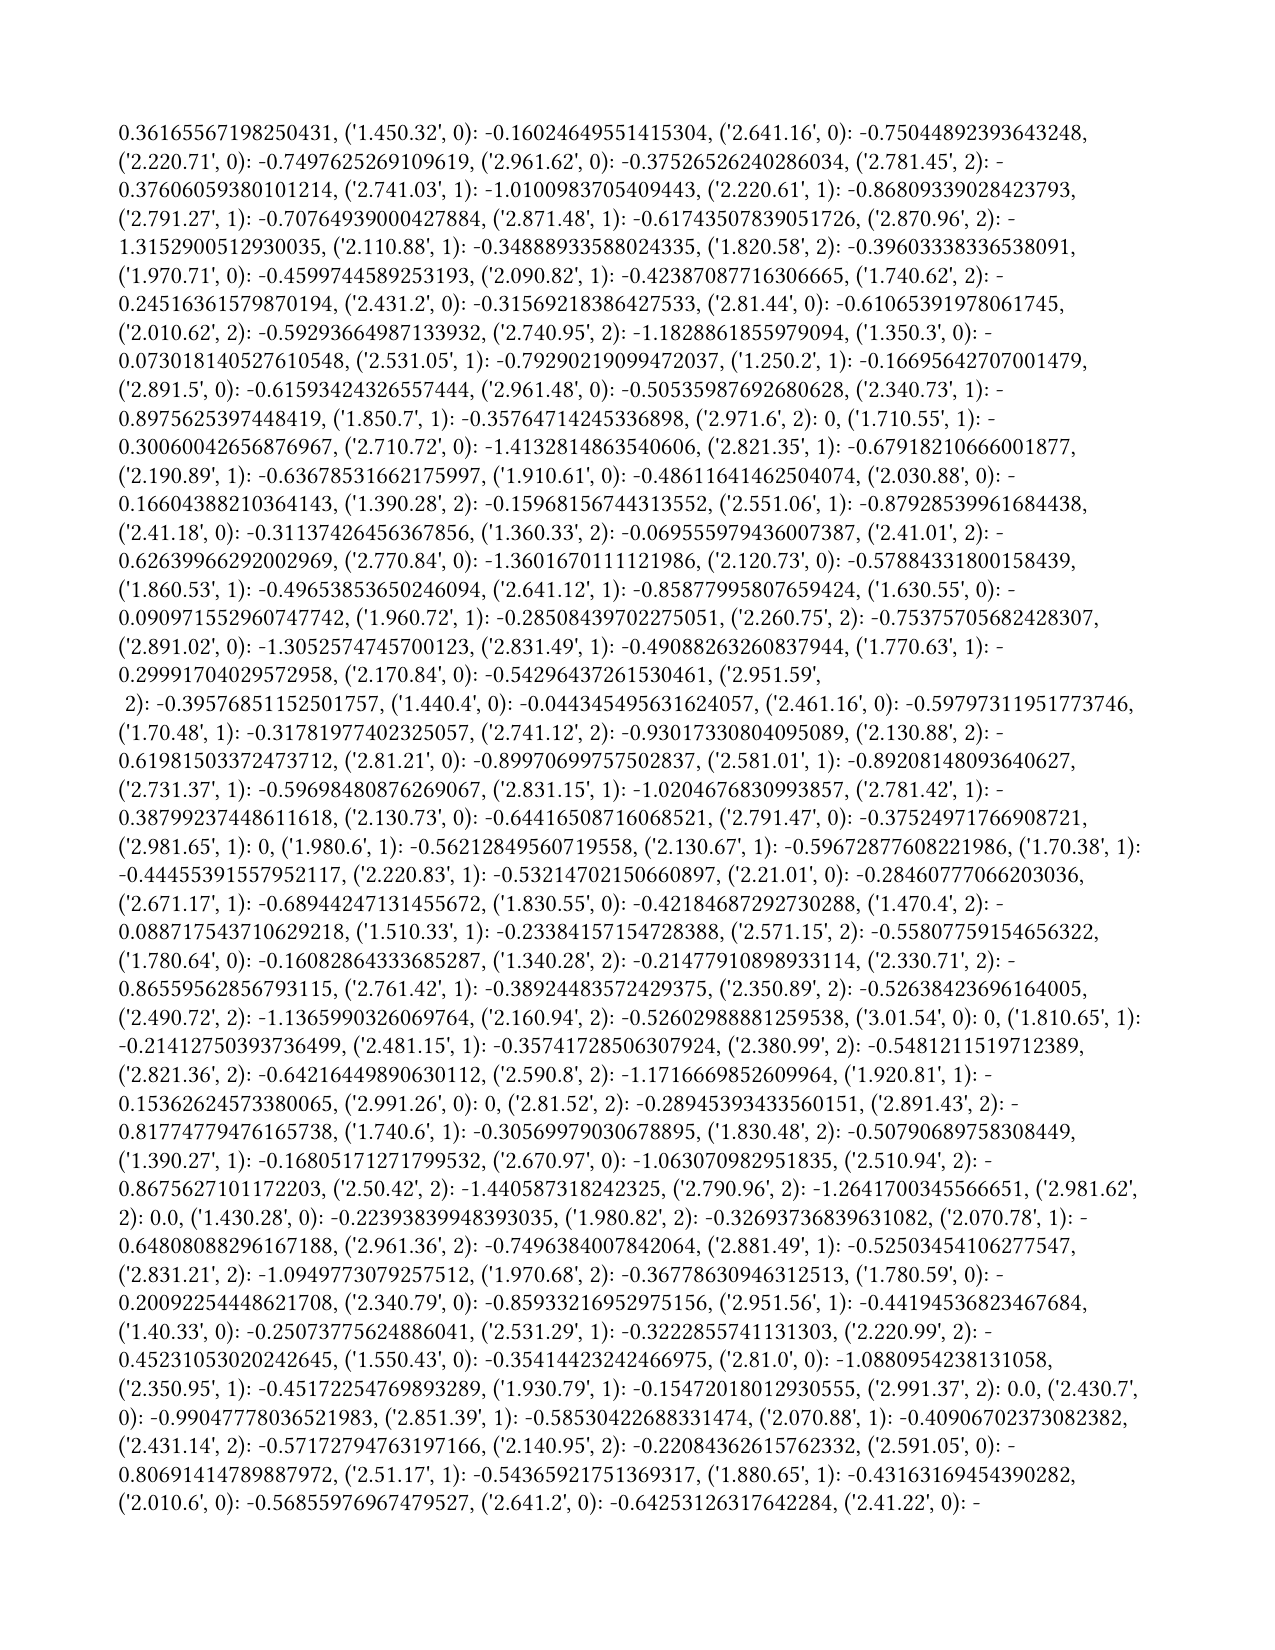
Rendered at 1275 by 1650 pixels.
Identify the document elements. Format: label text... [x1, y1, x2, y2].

text -0.36165567198250431, ('1.450.32', 0): -0.16024649551415304, ('2.641.16', 0): -0.75044892393643248, ('2.220.71', 0): -0.7497625269109619, ('2.961.62', 0): -0.37526526240286034, ('2.781.45', 2): -0.37606059380101214, ('2.741.03', 1): -1.0100983705409443, ('2.220.61', 1): -0.86809339028423793, ('2.791.27', 1): -0.70764939000427884, ('2.871.48', 1): -0.61743507839051726, ('2.870.96', 2): -1.3152900512930035, ('2.110.88', 1): -0.34888933588024335, ('1.820.58', 2): -0.39603338336538091, ('1.970.71', 0): -0.4599744589253193, ('2.090.82', 1): -0.42387087716306665, ('1.740.62', 2): -0.24516361579870194, ('2.431.2', 0): -0.31569218386427533, ('2.81.44', 0): -0.61065391978061745, ('2.010.62', 2): -0.59293664987133932, ('2.740.95', 2): -1.1828861855979094, ('1.350.3', 0): -0.073018140527610548, ('2.531.05', 1): -0.79290219099472037, ('1.250.2', 1): -0.16695642707001479, ('2.891.5', 0): -0.61593424326557444, ('2.961.48', 0): -0.50535987692680628, ('2.340.73', 1): -0.8975625397448419, ('1.850.7', 1): -0.35764714245336898, ('2.971.6', 2): 0, ('1.710.55', 1): -0.30060042656876967, ('2.710.72', 0): -1.4132814863540606, ('2.821.35', 1): -0.67918210666001877, ('2.190.89', 1): -0.63678531662175997, ('1.910.61', 0): -0.48611641462504074, ('2.030.88', 0): -0.16604388210364143, ('1.390.28', 2): -0.15968156744313552, ('2.551.06', 1): -0.87928539961684438, ('2.41.18', 0): -0.31137426456367856, ('1.360.33', 2): -0.069555979436007387, ('2.41.01', 2): -0.62639966292002969, ('2.770.84', 0): -1.3601670111121986, ('2.120.73', 0): -0.57884331800158439, ('1.860.53', 1): -0.49653853650246094, ('2.641.12', 1): -0.85877995807659424, ('1.630.55', 0): -0.090971552960747742, ('1.960.72', 1): -0.28508439702275051, ('2.260.75', 2): -0.75375705682428307, ('2.891.02', 0): -1.3052574745700123, ('2.831.49', 1): -0.49088263260837944, ('1.770.63', 1): -0.29991704029572958, ('2.170.84', 0): -0.54296437261530461, ('2.951.59', [118, 118, 1157, 689]
text 2): -0.39576851152501757, ('1.440.4', 0): -0.044345495631624057, ('2.461.16', 0): -0.59797311951773746, ('1.70.48', 1): -0.31781977402325057, ('2.741.12', 2): -0.93017330804095089, ('2.130.88', 2): -0.61981503372473712, ('2.81.21', 0): -0.89970699757502837, ('2.581.01', 1): -0.89208148093640627, ('2.731.37', 1): -0.59698480876269067, ('2.831.15', 1): -1.0204676830993857, ('2.781.42', 1): -0.38799237448611618, ('2.130.73', 0): -0.64416508716068521, ('2.791.47', 0): -0.37524971766908721, ('2.981.65', 1): 0, ('1.980.6', 1): -0.56212849560719558, ('2.130.67', 1): -0.59672877608221986, ('1.70.38', 1): -0.44455391557952117, ('2.220.83', 1): -0.53214702150660897, ('2.21.01', 0): -0.28460777066203036, ('2.671.17', 1): -0.68944247131455672, ('1.830.55', 0): -0.42184687292730288, ('1.470.4', 2): -0.088717543710629218, ('1.510.33', 1): -0.23384157154728388, ('2.571.15', 2): -0.55807759154656322, ('1.780.64', 0): -0.16082864333685287, ('1.340.28', 2): -0.21477910898933114, ('2.330.71', 2): -0.86559562856793115, ('2.761.42', 1): -0.38924483572429375, ('2.350.89', 2): -0.52638423696164005, ('2.490.72', 2): -1.1365990326069764, ('2.160.94', 2): -0.52602988881259538, ('3.01.54', 0): 0, ('1.810.65', 1): -0.21412750393736499, ('2.481.15', 1): -0.35741728506307924, ('2.380.99', 2): -0.5481211519712389, ('2.821.36', 2): -0.64216449890630112, ('2.590.8', 2): -1.1716669852609964, ('1.920.81', 1): -0.15362624573380065, ('2.991.26', 0): 0, ('2.81.52', 2): -0.28945393433560151, ('2.891.43', 2): -0.81774779476165738, ('1.740.6', 1): -0.30569979030678895, ('1.830.48', 2): -0.50790689758308449, ('1.390.27', 1): -0.16805171271799532, ('2.670.97', 0): -1.063070982951835, ('2.510.94', 2): -0.8675627101172203, ('2.50.42', 2): -1.440587318242325, ('2.790.96', 2): -1.2641700345566651, ('2.981.62', 2): 0.0, ('1.430.28', 0): -0.22393839948393035, ('1.980.82', 2): -0.32693736839631082, ('2.070.78', 1): -0.64808088296167188, ('2.961.36', 2): -0.7496384007842064, ('2.881.49', 1): -0.52503454106277547, ('2.831.21', 2): -1.0949773079257512, ('1.970.68', 2): -0.36778630946312513, ('1.780.59', 0): -0.20092254448621708, ('2.340.79', 0): -0.85933216952975156, ('2.951.56', 1): -0.44194536823467684, ('1.40.33', 0): -0.25073775624886041, ('2.531.29', 1): -0.3222855741131303, ('2.220.99', 2): -0.45231053020242645, ('1.550.43', 0): -0.35414423242466975, ('2.81.0', 0): -1.0880954238131058, ('2.350.95', 1): -0.45172254769893289, ('1.930.79', 1): -0.15472018012930555, ('2.991.37', 2): 0.0, ('2.430.7', 0): -0.99047778036521983, ('2.851.39', 1): -0.58530422688331474, ('2.070.88', 1): -0.40906702373082382, ('2.431.14', 2): -0.57172794763197166, ('2.140.95', 2): -0.22084362615762332, ('2.591.05', 0): -0.80691414789887972, ('2.51.17', 1): -0.54365921751369317, ('1.880.65', 1): -0.43163169454390282, ('2.010.6', 0): -0.56855976967479527, ('2.641.2', 0): -0.64253126317642284, ('2.41.22', 0): [118, 689, 1157, 1517]
